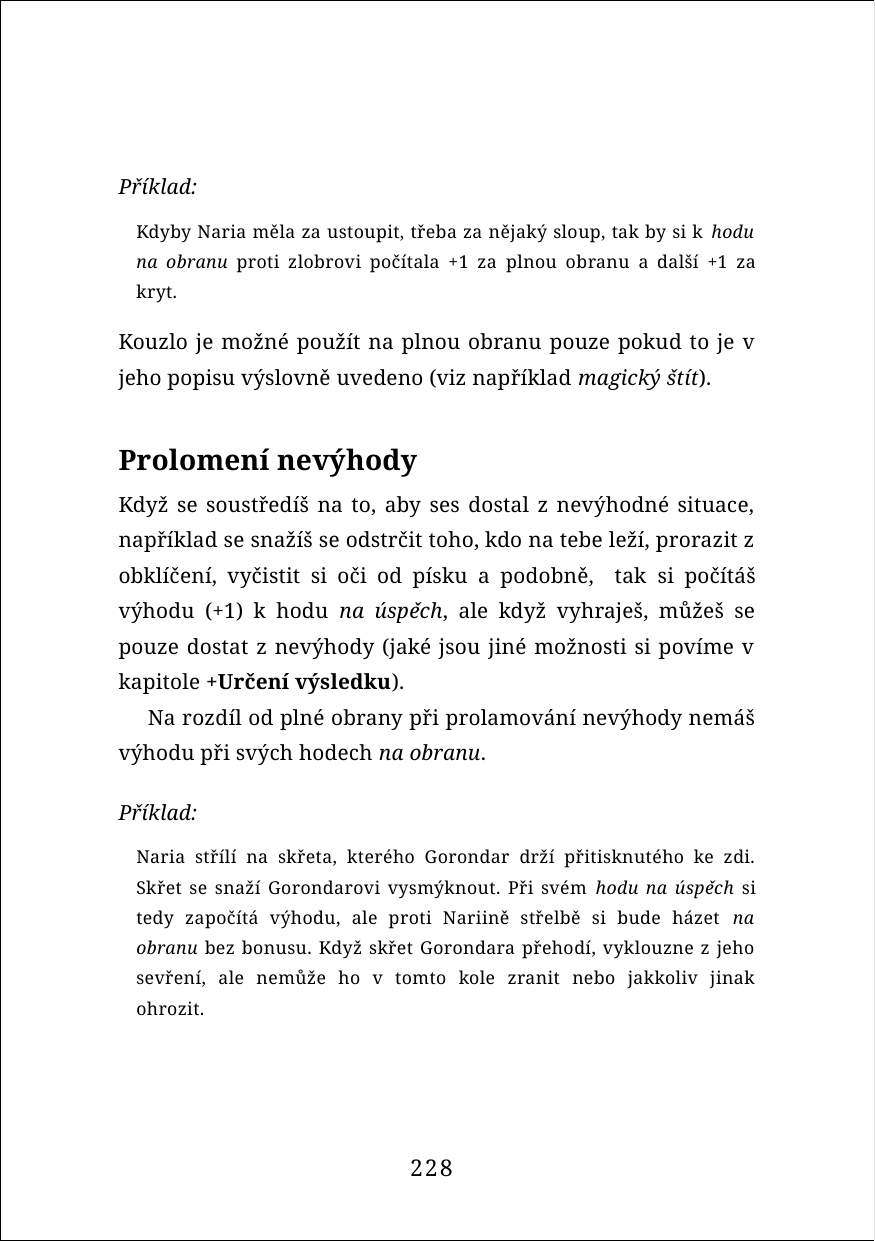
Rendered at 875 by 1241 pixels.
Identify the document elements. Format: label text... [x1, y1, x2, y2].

text Kdyby Naria měla za ustoupit, třeba za nějaký sloup, tak by si k hodu na obranu proti zlobrovi počítala +1 za plnou obranu a další +1 za kryt. [136, 219, 756, 304]
text Příklad: [118, 172, 756, 200]
subtitle Prolomení nevýhody [118, 440, 756, 478]
text Příklad: [118, 798, 756, 826]
text Když se soustředíš na to, aby ses dostal z nevýhodné situace, například se snažíš se odstrčit toho, kdo na tebe leží, prorazit z obklíčení, vyčistit si oči od písku a podobně, tak si počítáš výhodu (+1) k hodu na úspěch, ale když vyhraješ, můžeš se pouze dostat z nevýhody (jaké jsou jiné možnosti si povíme v kapitole +Určení výsledku). Na rozdíl od plné obrany při prolamování nevýhody nemáš výhodu při svých hodech na obranu. [118, 490, 756, 767]
text Kouzlo je možné použít na plnou obranu pouze pokud to je v jeho popisu výslovně uvedeno (viz například magický štít). [118, 327, 756, 391]
text Naria střílí na skřeta, kterého Gorondar drží přitisknutého ke zdi. Skřet se snaží Gorondarovi vysmýknout. Při svém hodu na úspěch si tedy započítá výhodu, ale proti Nariině střelbě si bude házet na obranu bez bonusu. Když skřet Gorondara přehodí, vyklouzne z jeho sevření, ale nemůže ho v tomto kole zranit nebo jakkoliv jinak ohrozit. [136, 845, 756, 1020]
